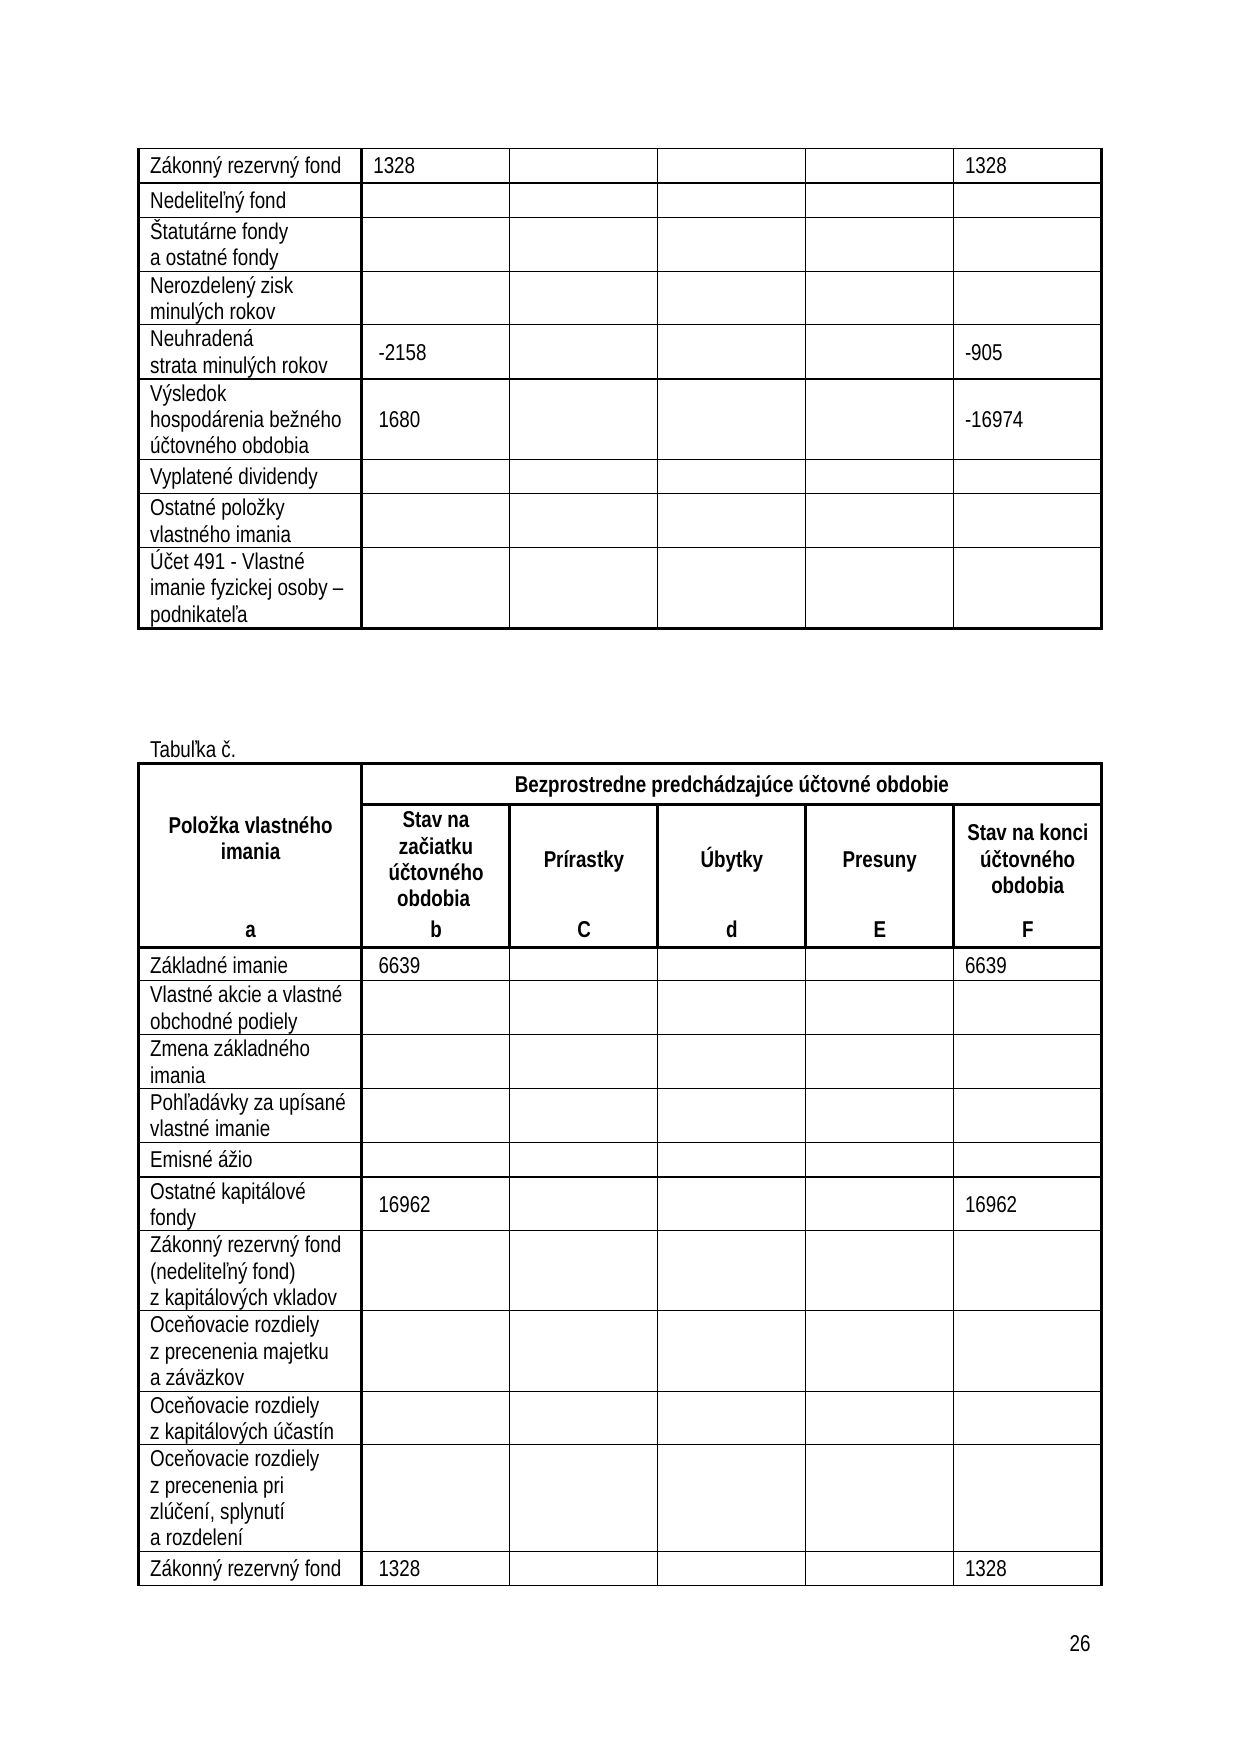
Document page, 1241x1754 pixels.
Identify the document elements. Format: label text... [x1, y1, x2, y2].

table_cell [806, 1143, 953, 1176]
table_cell 1328 [363, 149, 509, 182]
table_cell [806, 272, 953, 324]
table_cell [954, 1231, 1100, 1310]
table_cell [510, 1178, 657, 1230]
table_cell Ostatné položky vlastného imania [140, 494, 360, 547]
table_cell [806, 1392, 953, 1444]
table_cell [510, 981, 657, 1034]
table_cell [510, 460, 657, 493]
table_cell Pohľadávky za upísané vlastné imanie [140, 1089, 360, 1142]
table_cell [510, 1392, 657, 1444]
table_cell 16962 [954, 1178, 1100, 1230]
table_cell [954, 1311, 1100, 1391]
table_cell Zmena základného imania [140, 1035, 360, 1088]
table_cell [658, 1178, 805, 1230]
table_cell [806, 149, 953, 182]
table_cell [954, 1035, 1100, 1088]
table_cell Vlastné akcie a vlastné obchodné podiely [140, 981, 360, 1034]
table_cell [954, 494, 1100, 547]
table_cell Prírastky [511, 806, 656, 912]
table_cell [510, 149, 657, 182]
table_cell Zákonný rezervný fond (nedeliteľný fond) z kapitálových vkladov [140, 1231, 360, 1310]
table_cell [806, 1231, 953, 1310]
table_cell b [363, 912, 508, 946]
table_cell [510, 272, 657, 324]
table_cell Ostatné kapitálové fondy [140, 1178, 360, 1230]
table_cell [954, 460, 1100, 493]
table_cell 1680 [363, 380, 509, 459]
table_cell d [659, 912, 804, 946]
table_header Položka vlastného imania [140, 765, 360, 912]
table_cell 6639 [954, 949, 1100, 980]
table_cell [954, 184, 1100, 216]
table_cell [806, 1089, 953, 1142]
table_cell [658, 184, 805, 216]
table_cell [658, 1311, 805, 1391]
table_cell [954, 1143, 1100, 1176]
text Tabuľka č. [150, 736, 1090, 762]
table_cell [363, 1392, 509, 1444]
table_cell [510, 1311, 657, 1391]
table_cell Výsledok hospodárenia bežného účtovného obdobia [140, 380, 360, 459]
table_cell [954, 548, 1100, 627]
table_cell [658, 218, 805, 271]
table_cell [658, 149, 805, 182]
table_cell [363, 1089, 509, 1142]
table_cell 16962 [363, 1178, 509, 1230]
table_cell -905 [954, 325, 1100, 378]
table_cell [510, 949, 657, 980]
table_cell [658, 1143, 805, 1176]
table_cell [658, 1089, 805, 1142]
table_cell Základné imanie [140, 949, 360, 980]
table_cell [806, 1552, 953, 1585]
table_cell [806, 1035, 953, 1088]
table_cell Presuny [807, 806, 952, 912]
table_cell a [140, 912, 360, 946]
table_cell Zákonný rezervný fond [140, 1552, 360, 1585]
table_cell Emisné ážio [140, 1143, 360, 1176]
table_cell [806, 460, 953, 493]
table_cell [954, 981, 1100, 1034]
table_cell Zákonný rezervný fond [140, 149, 360, 182]
table_cell [806, 218, 953, 271]
table_cell [658, 1392, 805, 1444]
table_cell [363, 1445, 509, 1551]
table_cell [363, 272, 509, 324]
table_cell 1328 [954, 149, 1100, 182]
table_cell [806, 325, 953, 378]
table_cell [510, 1143, 657, 1176]
table_cell [658, 272, 805, 324]
table_cell [363, 218, 509, 271]
table_cell Úbytky [659, 806, 804, 912]
table_cell [510, 1089, 657, 1142]
table_cell [510, 184, 657, 216]
table_cell [658, 981, 805, 1034]
table_cell 1328 [954, 1552, 1100, 1585]
table_cell [658, 949, 805, 980]
table_cell [954, 218, 1100, 271]
table_cell -16974 [954, 380, 1100, 459]
table_cell Štatutárne fondy a ostatné fondy [140, 218, 360, 271]
table_cell [510, 1231, 657, 1310]
table_cell [363, 1143, 509, 1176]
table_cell [658, 494, 805, 547]
table_cell -2158 [363, 325, 509, 378]
table_cell Stav na konci účtovného obdobia [955, 806, 1100, 912]
table_cell [806, 494, 953, 547]
table_cell [510, 1552, 657, 1585]
table_cell Nerozdelený zisk minulých rokov [140, 272, 360, 324]
table_cell [658, 1231, 805, 1310]
table_cell C [511, 912, 656, 946]
table_cell [510, 380, 657, 459]
table_cell [510, 494, 657, 547]
table_cell [510, 325, 657, 378]
table_cell 6639 [363, 949, 509, 980]
table_cell [806, 949, 953, 980]
table_cell [510, 218, 657, 271]
table_cell [510, 548, 657, 627]
table_cell [363, 548, 509, 627]
table_cell Neuhradená strata minulých rokov [140, 325, 360, 378]
table_cell [806, 184, 953, 216]
table_cell [363, 981, 509, 1034]
table_cell [806, 1445, 953, 1551]
table_cell [658, 325, 805, 378]
table_cell [806, 1311, 953, 1391]
table_cell Oceňovacie rozdiely z precenenia majetku a záväzkov [140, 1311, 360, 1391]
table_cell [658, 548, 805, 627]
table_cell Nedeliteľný fond [140, 184, 360, 216]
table_cell [954, 1445, 1100, 1551]
table_cell 1328 [363, 1552, 509, 1585]
table_cell Stav na začiatku účtovného obdobia [363, 806, 508, 912]
table_cell [658, 1035, 805, 1088]
table_cell [510, 1445, 657, 1551]
table_cell [363, 1035, 509, 1088]
table_cell [658, 1445, 805, 1551]
table_cell E [807, 912, 952, 946]
table_cell [806, 548, 953, 627]
table_cell [806, 380, 953, 459]
table_cell [954, 1089, 1100, 1142]
table_cell [363, 1311, 509, 1391]
table_cell [363, 494, 509, 547]
table_cell [658, 380, 805, 459]
table_cell [510, 1035, 657, 1088]
table_cell F [955, 912, 1100, 946]
table_cell [806, 1178, 953, 1230]
table_cell Vyplatené dividendy [140, 460, 360, 493]
table_cell Oceňovacie rozdiely z kapitálových účastín [140, 1392, 360, 1444]
table_cell [954, 1392, 1100, 1444]
table_cell [806, 981, 953, 1034]
table_header Bezprostredne predchádzajúce účtovné obdobie [363, 765, 1100, 803]
table_cell [658, 460, 805, 493]
table_cell Účet 491 - Vlastné imanie fyzickej osoby – podnikateľa [140, 548, 360, 627]
table_cell [363, 460, 509, 493]
table_cell [363, 184, 509, 216]
table_cell [954, 272, 1100, 324]
table_cell [363, 1231, 509, 1310]
table_cell [658, 1552, 805, 1585]
table_cell Oceňovacie rozdiely z precenenia pri zlúčení, splynutí a rozdelení [140, 1445, 360, 1551]
